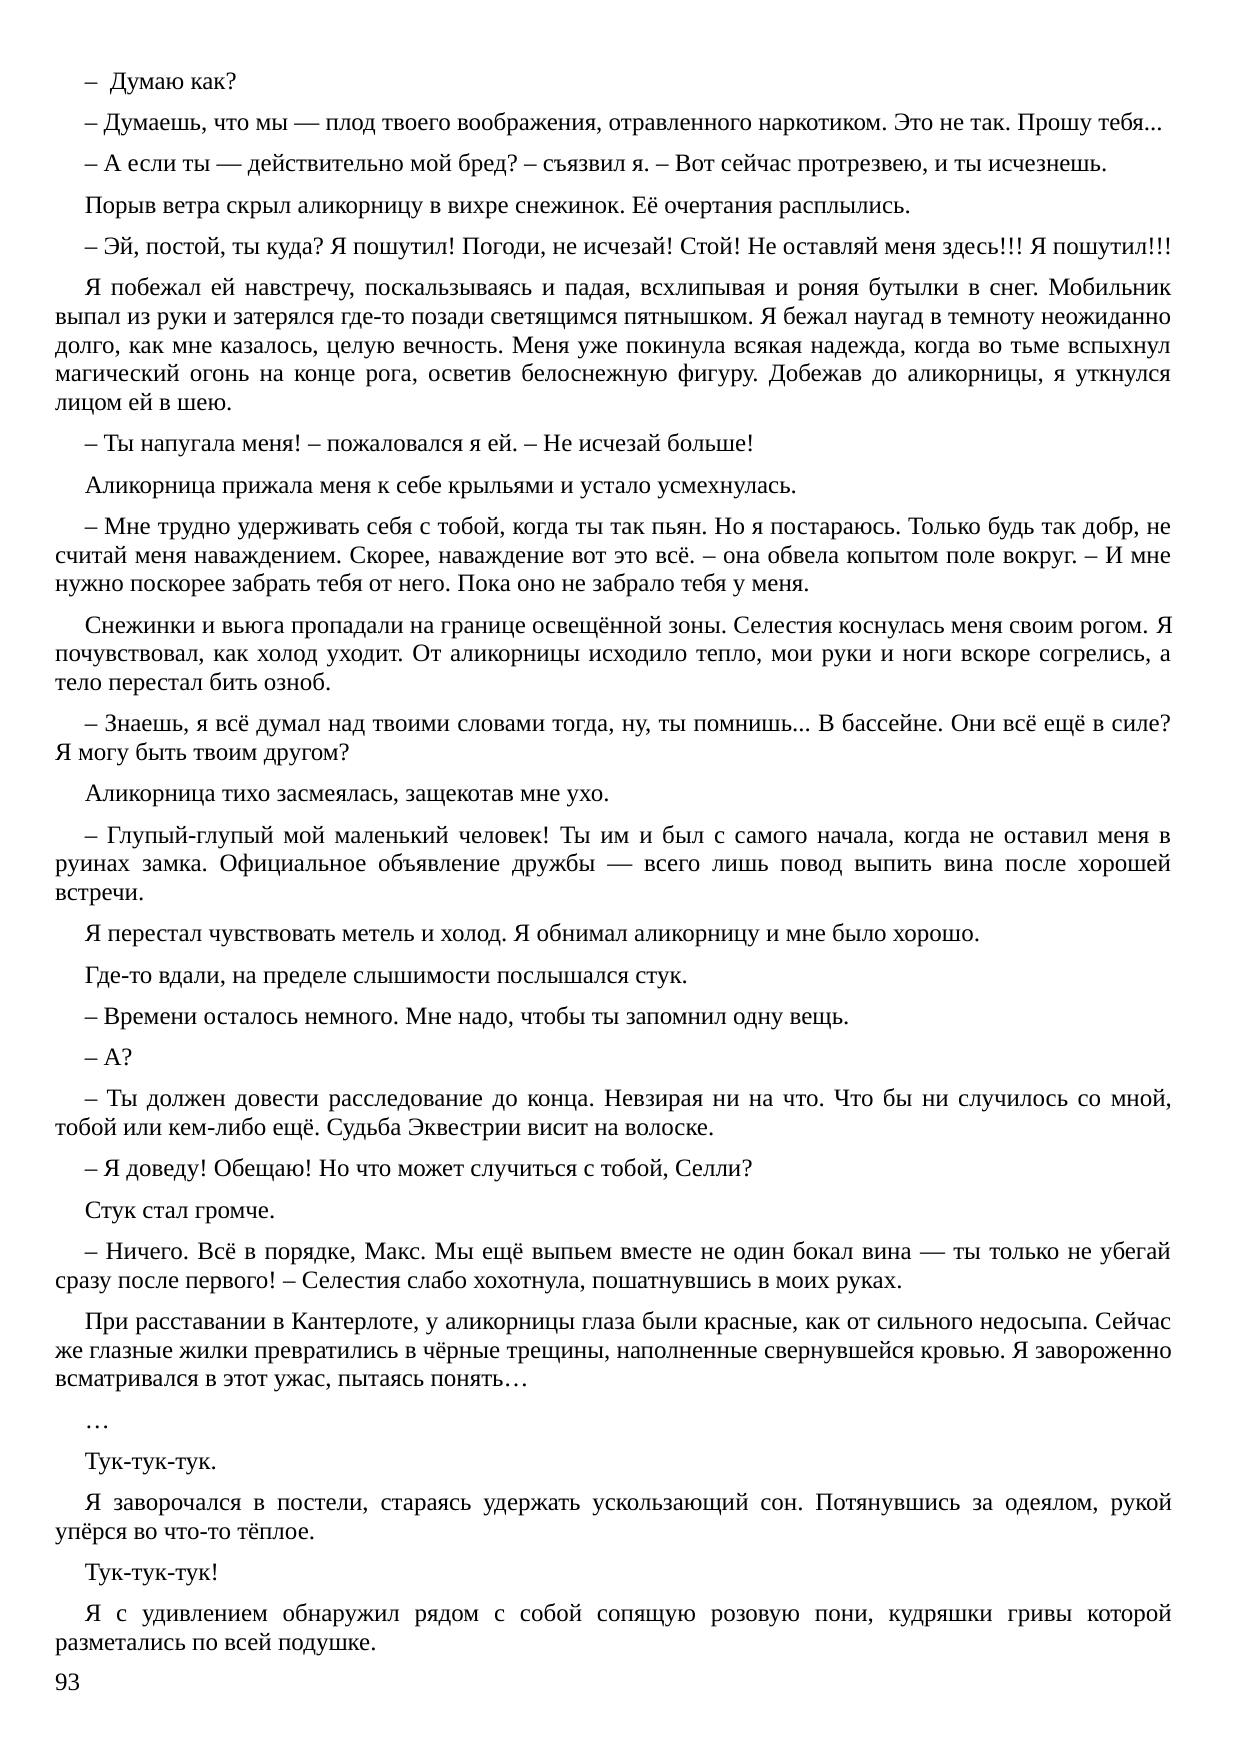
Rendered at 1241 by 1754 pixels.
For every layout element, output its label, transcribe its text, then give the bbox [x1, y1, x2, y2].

text – Времени осталось немного. Мне надо, чтобы ты запомнил одну вещь. [55, 1001, 1173, 1030]
text Порыв ветра скрыл аликорницу в вихре снежинок. Её очертания расплылись. [55, 190, 1173, 218]
text – Я доведу! Обещаю! Но что может случиться с тобой, Селли? [55, 1153, 1173, 1182]
text – Знаешь, я всё думал над твоими словами тогда, ну, ты помнишь... В бассейне. Они всё ещё в силе? Я могу быть твоим другом? [55, 708, 1173, 766]
text Аликорница тихо засмеялась, защекотав мне ухо. [55, 778, 1173, 807]
text Аликорница прижала меня к себе крыльями и устало усмехнулась. [55, 470, 1173, 498]
text Я с удивлением обнаружил рядом с собой сопящую розовую пони, кудряшки гривы которой разметались по всей подушке. [55, 1598, 1173, 1656]
text – А если ты — действительно мой бред? – съязвил я. – Вот сейчас протрезвею, и ты исчезнешь. [55, 148, 1173, 177]
text – Думаешь, что мы — плод твоего воображения, отравленного наркотиком. Это не так. Прошу тебя... [55, 107, 1173, 136]
text … [55, 1405, 1173, 1433]
text При расставании в Кантерлоте, у аликорницы глаза были красные, как от сильного недосыпа. Сейчас же глазные жилки превратились в чёрные трещины, наполненные свернувшейся кровью. Я завороженно всматривался в этот ужас, пытаясь понять… [55, 1306, 1173, 1392]
text Я перестал чувствовать метель и холод. Я обнимал аликорницу и мне было хорошо. [55, 918, 1173, 947]
text Тук-тук-тук! [55, 1557, 1173, 1586]
text – Думаю как? [55, 66, 1173, 95]
text Я побежал ей навстречу, поскальзываясь и падая, всхлипывая и роняя бутылки в снег. Мобильник выпал из руки и затерялся где-то позади светящимся пятнышком. Я бежал наугад в темноту неожиданно долго, как мне казалось, целую вечность. Меня уже покинула всякая надежда, когда во тьме вспыхнул магический огонь на конце рога, осветив белоснежную фигуру. Добежав до аликорницы, я уткнулся лицом ей в шею. [55, 272, 1173, 416]
text – А? [55, 1042, 1173, 1071]
text Я заворочался в постели, стараясь удержать ускользающий сон. Потянувшись за одеялом, рукой упёрся во что-то тёплое. [55, 1487, 1173, 1545]
text – Ты напугала меня! – пожаловался я ей. – Не исчезай больше! [55, 428, 1173, 457]
text Где-то вдали, на пределе слышимости послышался стук. [55, 960, 1173, 988]
text Снежинки и вьюга пропадали на границе освещённой зоны. Селестия коснулась меня своим рогом. Я почувствовал, как холод уходит. От аликорницы исходило тепло, мои руки и ноги вскоре согрелись, а тело перестал бить озноб. [55, 610, 1173, 696]
text – Мне трудно удерживать себя с тобой, когда ты так пьян. Но я постараюсь. Только будь так добр, не считай меня наваждением. Скорее, наваждение вот это всё. – она обвела копытом поле вокруг. – И мне нужно поскорее забрать тебя от него. Пока оно не забрало тебя у меня. [55, 511, 1173, 597]
text – Глупый-глупый мой маленький человек! Ты им и был с самого начала, когда не оставил меня в руинах замка. Официальное объявление дружбы — всего лишь повод выпить вина после хорошей встречи. [55, 820, 1173, 906]
text Тук-тук-тук. [55, 1446, 1173, 1475]
text Стук стал громче. [55, 1195, 1173, 1223]
text – Эй, постой, ты куда? Я пошутил! Погоди, не исчезай! Стой! Не оставляй меня здесь!!! Я пошутил!!! [55, 231, 1173, 260]
text – Ты должен довести расследование до конца. Невзирая ни на что. Что бы ни случилось со мной, тобой или кем-либо ещё. Судьба Эквестрии висит на волоске. [55, 1083, 1173, 1141]
text – Ничего. Всё в порядке, Макс. Мы ещё выпьем вместе не один бокал вина — ты только не убегай сразу после первого! – Селестия слабо хохотнула, пошатнувшись в моих руках. [55, 1236, 1173, 1293]
